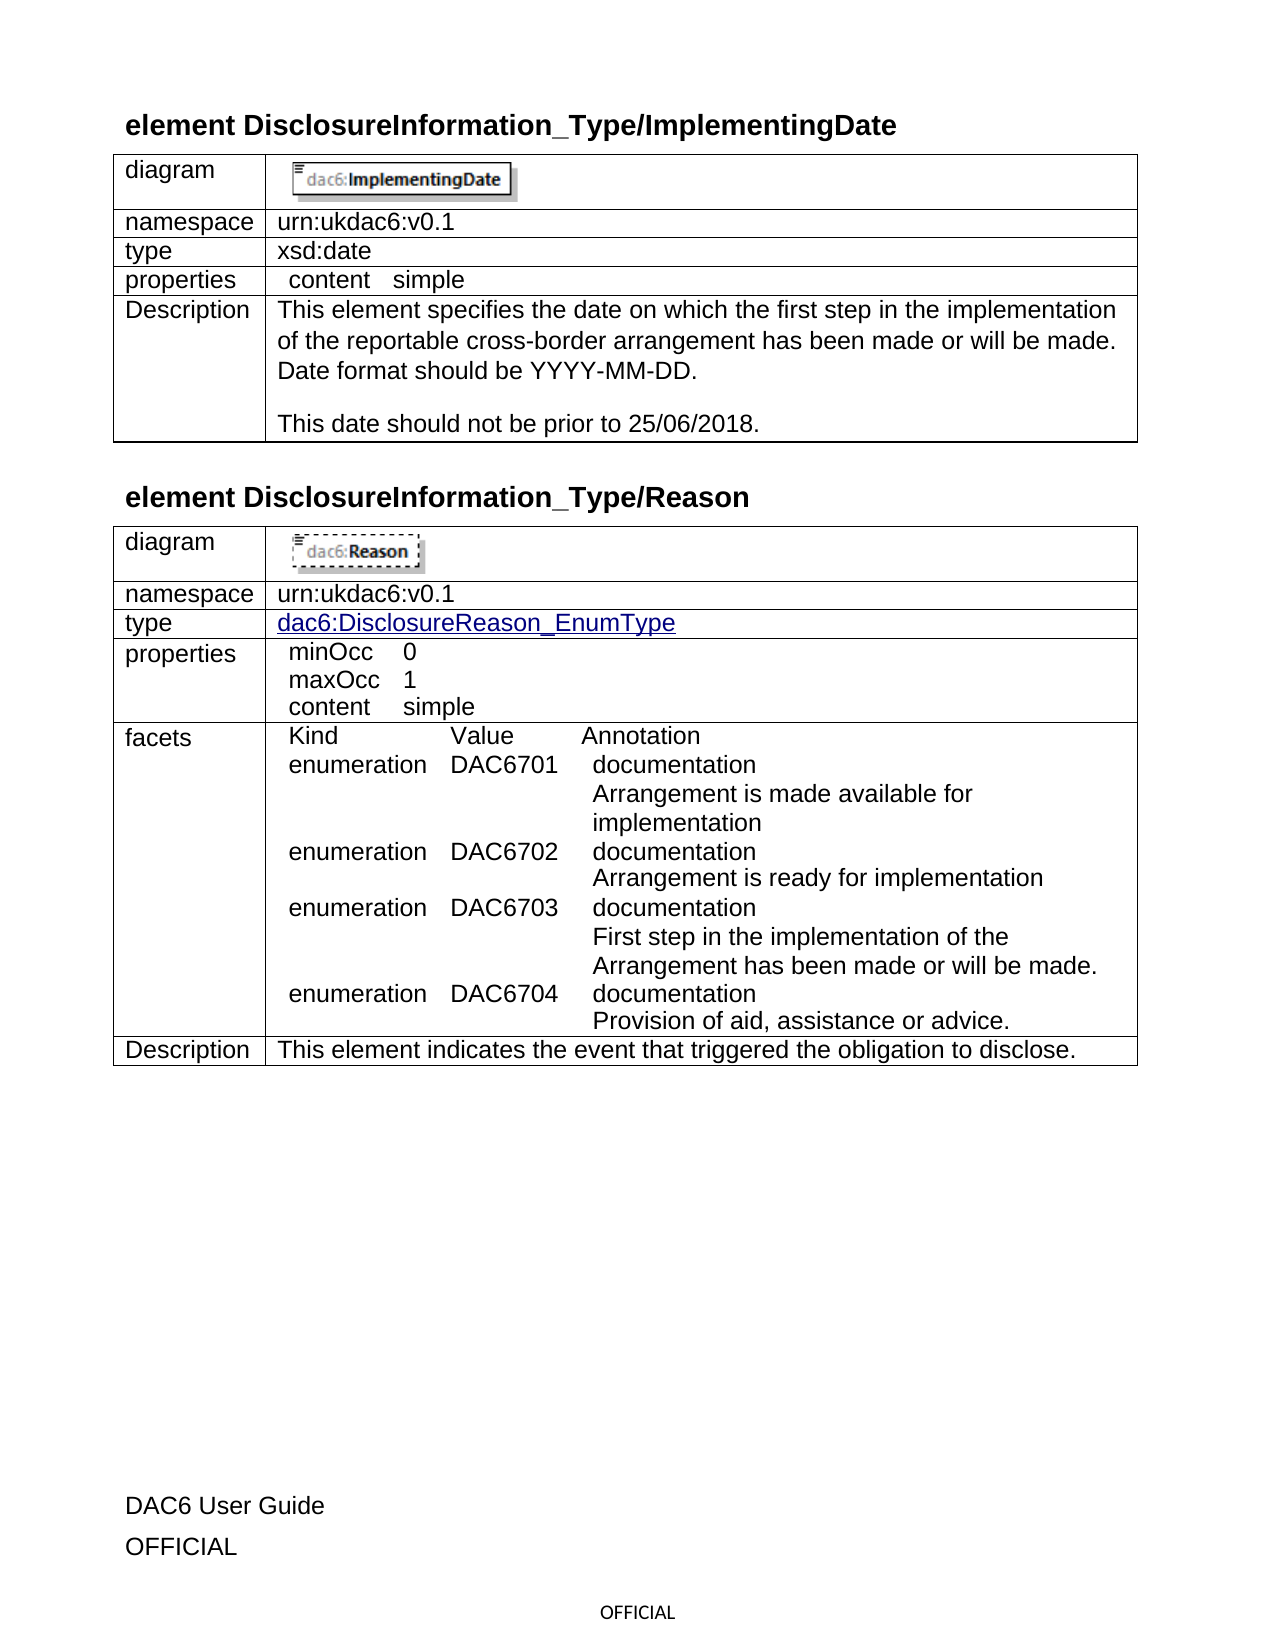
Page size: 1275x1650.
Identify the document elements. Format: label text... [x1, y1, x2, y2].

table_cell documentation Arrangement is made available for implementation [569, 751, 1137, 837]
table_cell dac6:DisclosureReason_EnumType [266, 610, 1137, 638]
table_cell Value [438, 723, 569, 751]
table_cell xsd:date [266, 238, 1137, 266]
table_cell minOcc [266, 639, 391, 667]
table_cell maxOcc [266, 667, 391, 694]
table_cell DAC6701 [438, 751, 569, 837]
table_cell simple [391, 694, 569, 722]
table_cell documentation Provision of aid, assistance or advice. [569, 980, 1137, 1036]
table_header [266, 155, 1137, 208]
table_cell content simple [266, 267, 1137, 294]
table_cell 0 [391, 639, 438, 667]
table_cell [569, 639, 1137, 667]
table_header [266, 527, 1137, 581]
table_cell This element specifies the date on which the first step in the implementation of the reportable cross-border arrangement has been made or will be made. Date format should be YYYY-MM-DD. This date should not be prior to 25/06/2018. [266, 296, 1137, 441]
table_cell type [114, 238, 265, 266]
table_cell properties [114, 639, 265, 722]
table_cell [438, 639, 569, 667]
table_cell documentation Arrangement is ready for implementation [569, 837, 1137, 893]
table_cell properties [114, 267, 265, 294]
table_cell enumeration [266, 837, 438, 893]
table_cell namespace [114, 582, 265, 609]
subtitle element DisclosureInformation_Type/ImplementingDate [125, 108, 1164, 141]
table_cell This element indicates the event that triggered the obligation to disclose. [266, 1037, 1137, 1065]
table_cell 1 [391, 667, 438, 694]
table_cell facets [114, 723, 265, 1036]
table_cell namespace [114, 210, 265, 237]
table_cell [391, 723, 438, 751]
table_cell DAC6702 [438, 837, 569, 893]
table_cell documentation First step in the implementation of the Arrangement has been made or will be made. [569, 893, 1137, 979]
table_cell type [114, 610, 265, 638]
table_cell enumeration [266, 893, 438, 979]
table_cell DAC6703 [438, 893, 569, 979]
table_cell urn:ukdac6:v0.1 [266, 210, 1137, 237]
table_cell [569, 694, 1137, 722]
table_cell urn:ukdac6:v0.1 [266, 582, 1137, 609]
table_cell Description [114, 296, 265, 441]
table_cell Description [114, 1037, 265, 1065]
table_cell DAC6704 [438, 980, 569, 1036]
table_cell enumeration [266, 980, 438, 1036]
subtitle element DisclosureInformation_Type/Reason [125, 480, 1164, 513]
table_cell enumeration [266, 751, 438, 837]
table_header diagram [114, 527, 265, 581]
table_cell Kind [266, 723, 391, 751]
table_cell [569, 667, 1137, 694]
table_cell Annotation [569, 723, 1137, 751]
table_cell content [266, 694, 391, 722]
table_header diagram [114, 155, 265, 208]
table_cell [438, 667, 569, 694]
